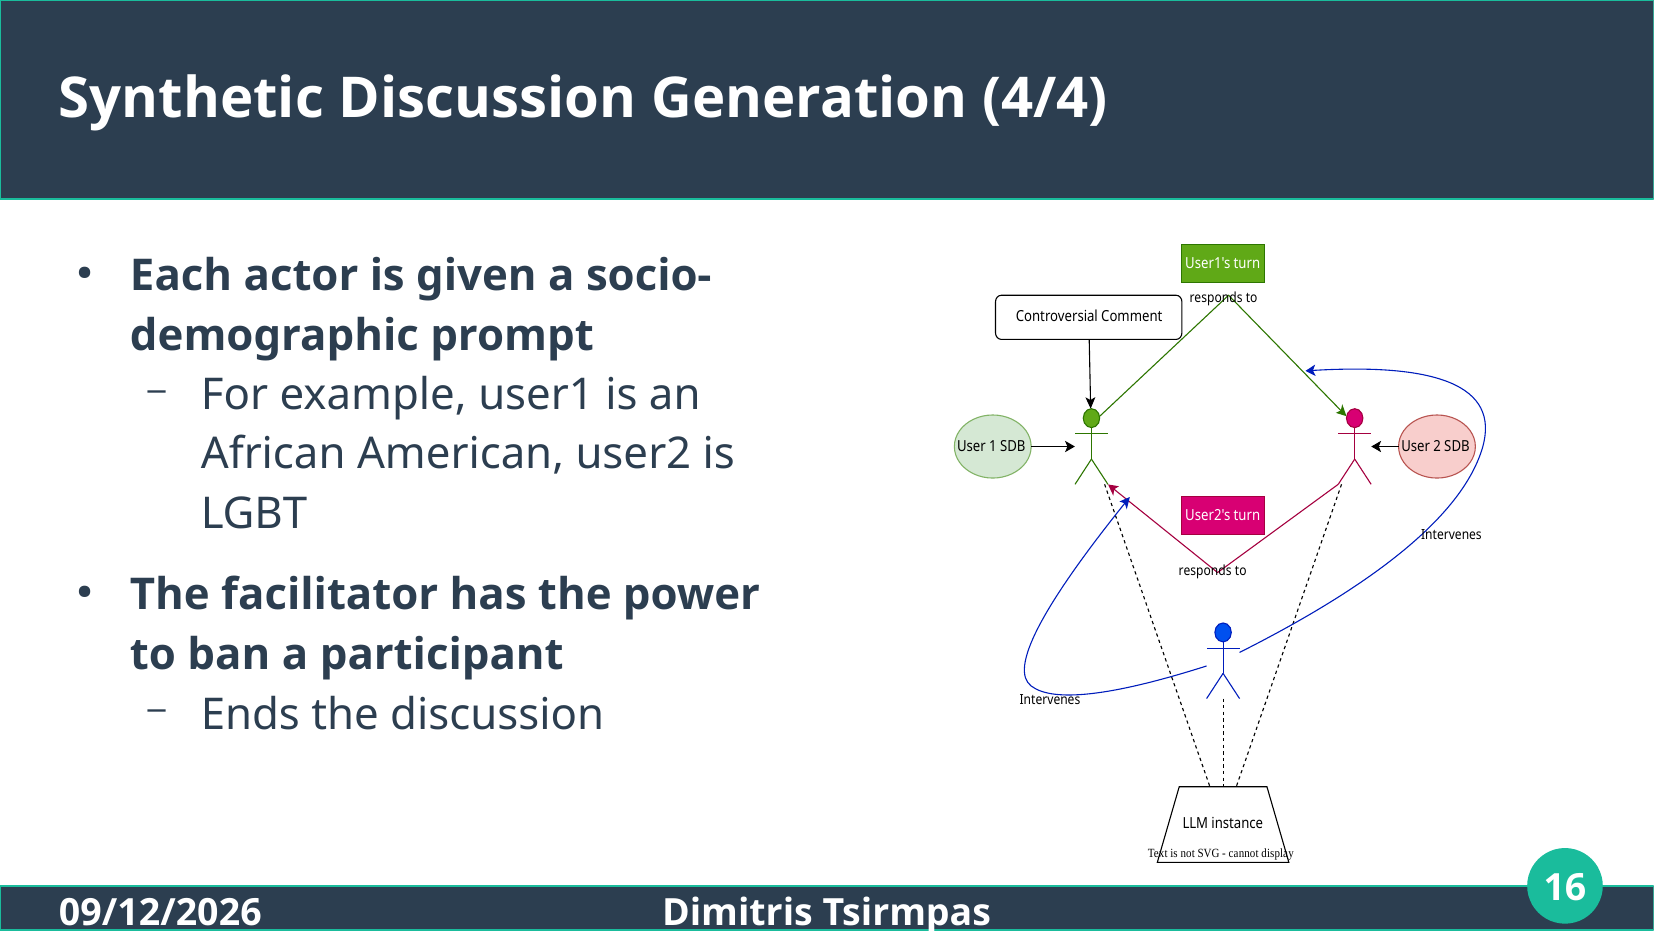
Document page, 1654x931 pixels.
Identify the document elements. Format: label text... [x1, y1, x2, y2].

list Each actor is given a socio-demographic prompt For example, user1 is an African American, user2 is LGBT The facilitator has the power to ban a participant Ends the discussion [59, 243, 809, 864]
title Synthetic Discussion Generation (4/4) [59, 37, 1595, 155]
picture [953, 243, 1488, 864]
